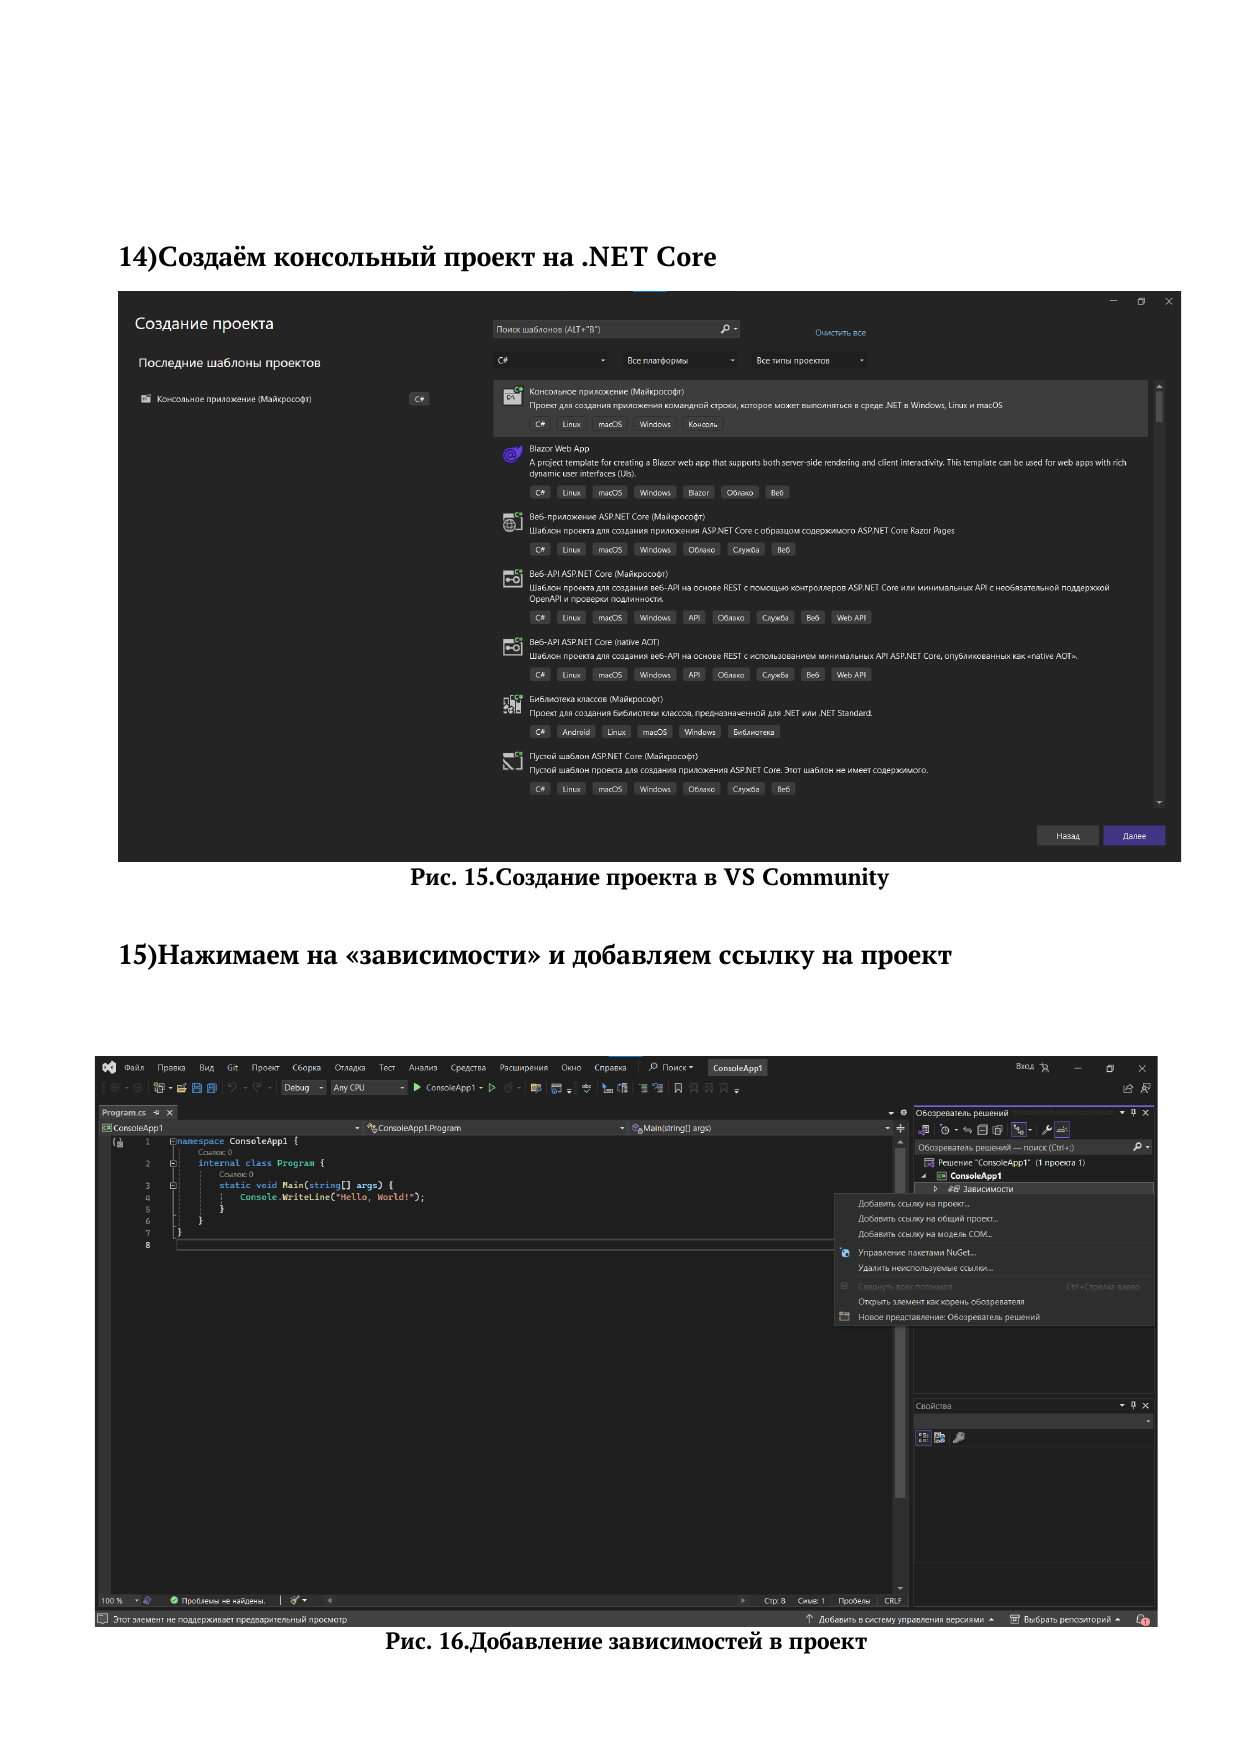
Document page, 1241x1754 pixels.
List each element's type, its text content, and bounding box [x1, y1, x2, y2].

text Рис. 15.Создание проекта в VS Community [118, 862, 1181, 890]
picture [94, 1056, 1158, 1627]
picture [118, 291, 1182, 862]
text 14)Создаём консольный проект на .NET Core [118, 239, 1181, 272]
text 15)Нажимаем на «зависимости» и добавляем ссылку на проект [118, 937, 1181, 971]
text Рис. 16.Добавление зависимостей в проект [95, 1627, 1158, 1655]
